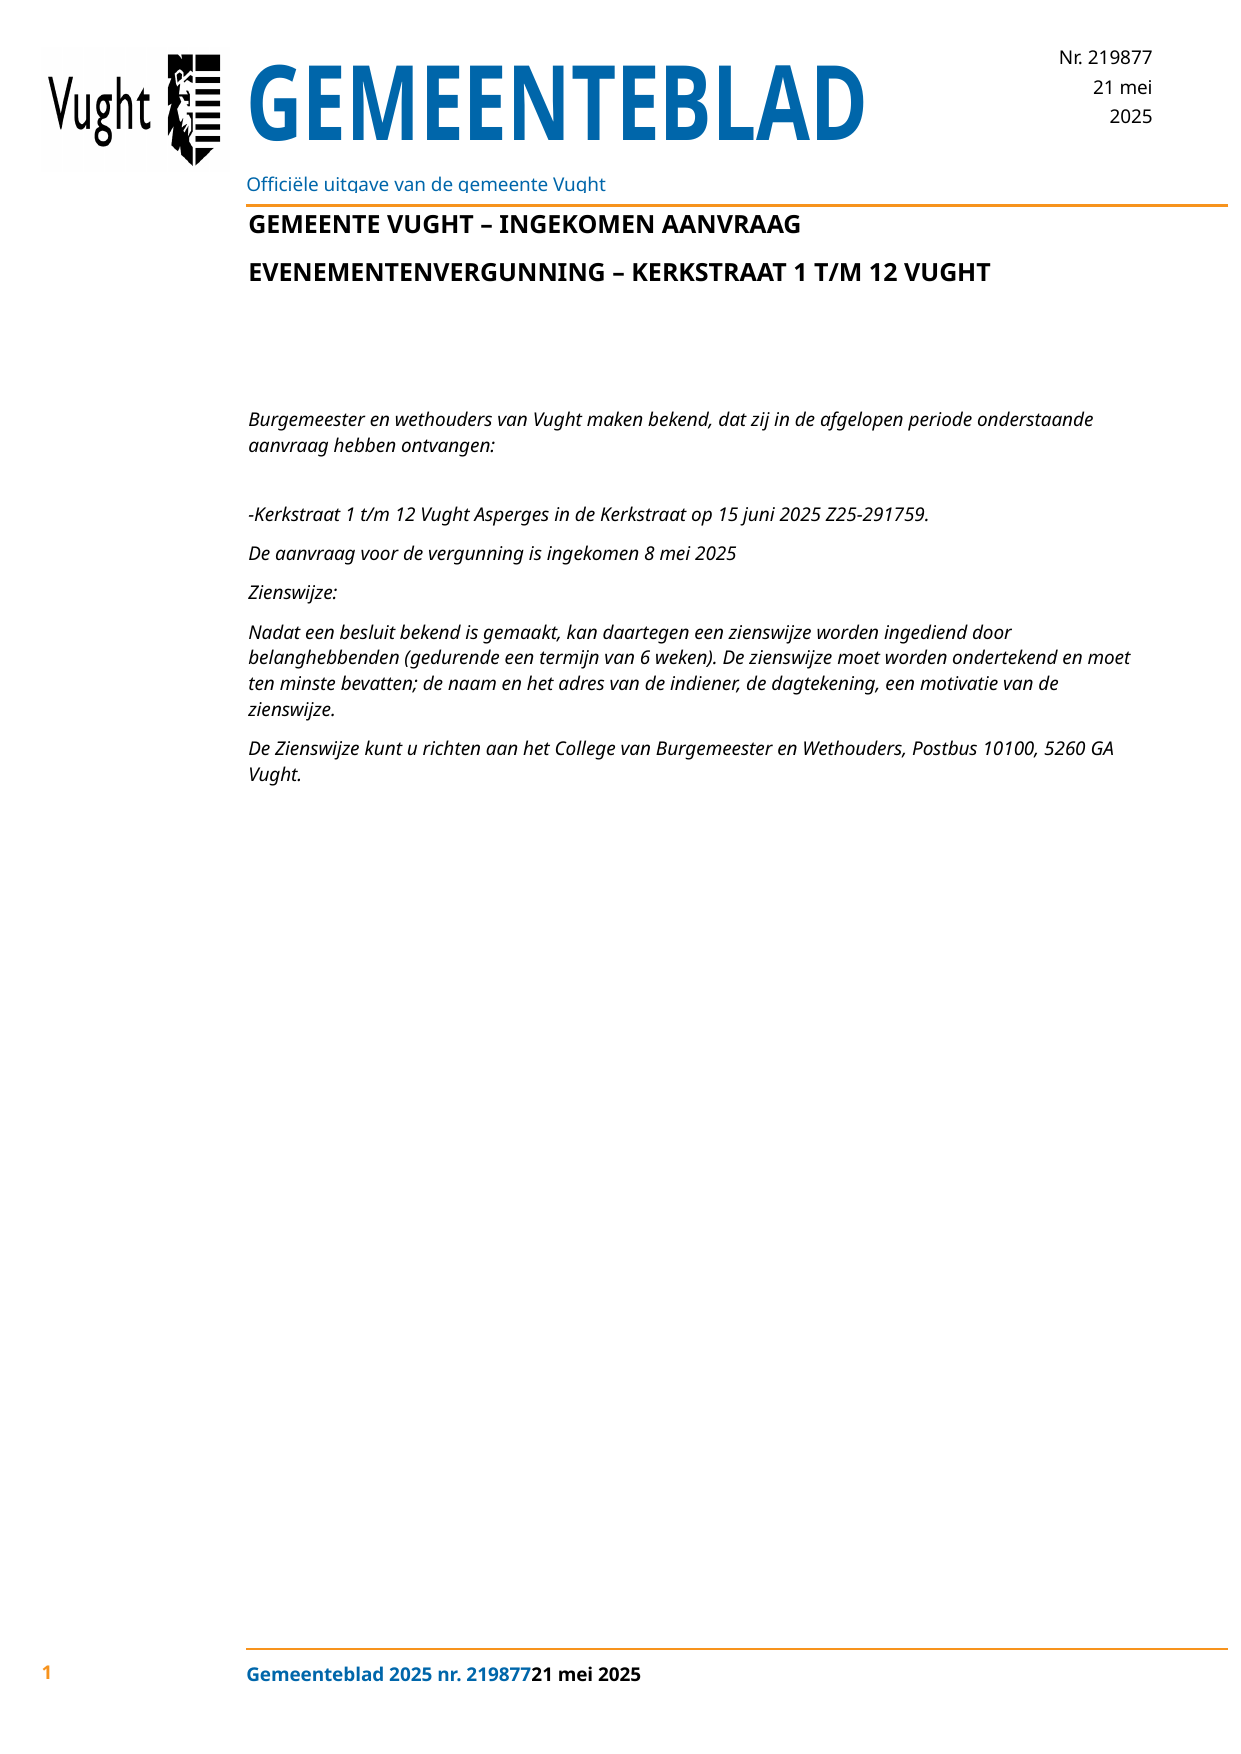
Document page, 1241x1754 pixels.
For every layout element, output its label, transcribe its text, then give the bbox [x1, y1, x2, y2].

text De aanvraag voor de vergunning is ingekomen 8 mei 2025 [248, 540, 1152, 566]
text Burgemeester en wethouders van Vught maken bekend, dat zij in de afgelopen periode onderstaande aanvraag hebben ontvangen: [248, 406, 1152, 458]
text GEMEENTE VUGHT – INGEKOMEN AANVRAAG EVENEMENTENVERGUNNING – KERKSTRAAT 1 T/M 12 VUGHT [248, 207, 1152, 288]
text Nadat een besluit bekend is gemaakt, kan daartegen een zienswijze worden ingediend door belanghebbenden (gedurende een termijn van 6 weken). De zienswijze moet worden ondertekend en moet ten minste bevatten; de naam en het adres van de indiener, de dagtekening, een motivatie van de zienswijze. [248, 619, 1152, 722]
text -Kerkstraat 1 t/m 12 Vught Asperges in de Kerkstraat op 15 juni 2025 Z25-291759. [248, 501, 1152, 527]
picture [41, 47, 231, 172]
text Zienswijze: [248, 579, 1152, 605]
text De Zienswijze kunt u richten aan het College van Burgemeester en Wethouders, Postbus 10100, 5260 GA Vught. [248, 735, 1152, 787]
